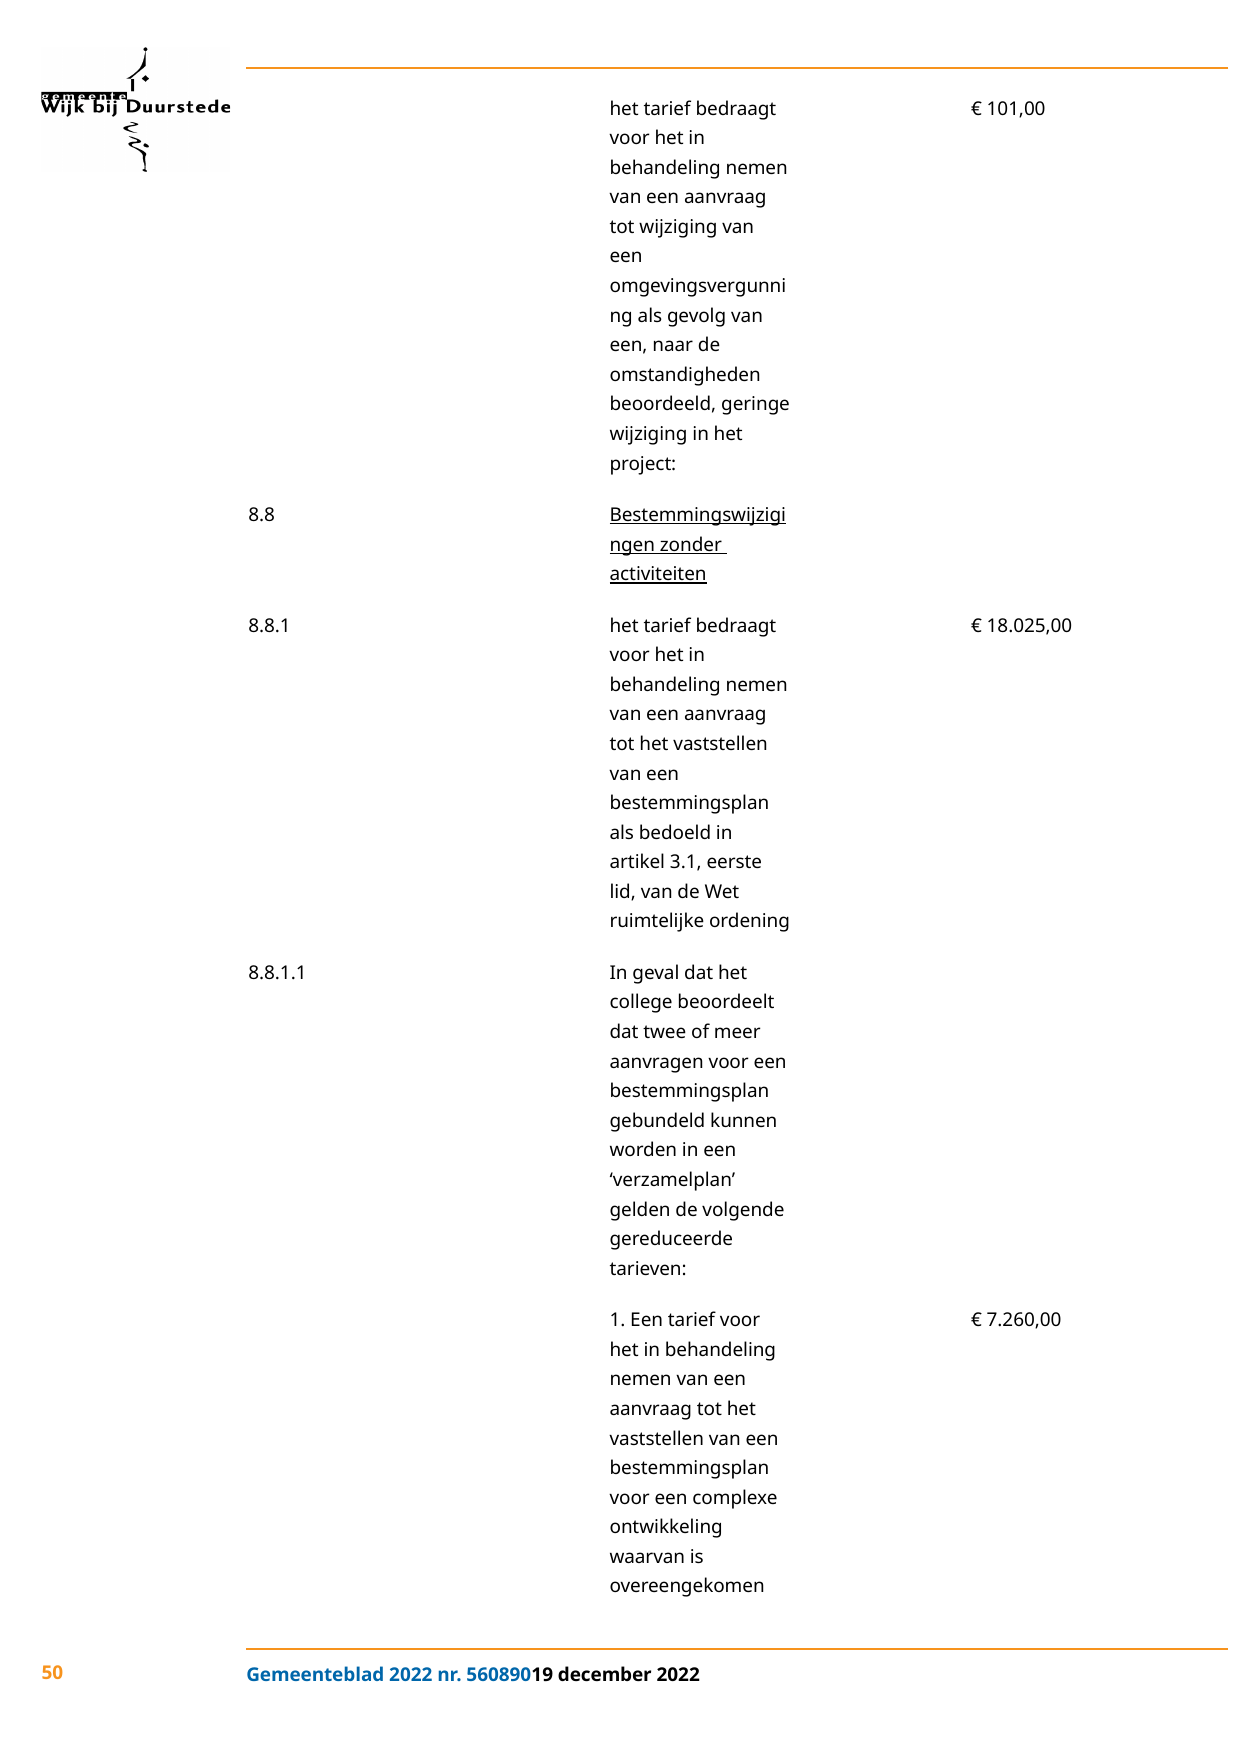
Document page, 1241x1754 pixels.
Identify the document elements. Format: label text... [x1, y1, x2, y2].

table_cell [248, 476, 429, 501]
table_cell 8.8.1.1 [248, 959, 429, 1281]
table_cell [971, 1281, 1152, 1306]
table_cell Bestemmingswijzigingen zonder activiteiten [609, 501, 790, 586]
table_cell [790, 586, 971, 612]
table_cell [429, 934, 609, 959]
table_cell [790, 95, 971, 476]
table_cell [790, 612, 971, 933]
table_cell € 101,00 [971, 95, 1152, 476]
table_cell 1. Een tarief voor het in behandeling nemen van een aanvraag tot het vaststellen van een bestemmingsplan voor een complexe ontwikkeling waarvan is overeengekomen [609, 1306, 790, 1598]
table_cell [248, 586, 429, 612]
table_cell [790, 476, 971, 501]
table_cell € 18.025,00 [971, 612, 1152, 933]
table_cell [790, 959, 971, 1281]
table_cell [429, 1281, 609, 1306]
table_cell [429, 95, 609, 476]
table_cell [429, 586, 609, 612]
table_cell [429, 476, 609, 501]
table_cell [248, 1306, 429, 1598]
table_cell [429, 1306, 609, 1598]
table_cell 8.8 [248, 501, 429, 586]
table_cell het tarief bedraagt voor het in behandeling nemen van een aanvraag tot het vaststellen van een bestemmingsplan als bedoeld in artikel 3.1, eerste lid, van de Wet ruimtelijke ordening [609, 612, 790, 933]
table_cell [790, 934, 971, 959]
picture [41, 47, 231, 172]
table_cell [248, 95, 429, 476]
table_cell [248, 934, 429, 959]
table_cell € 7.260,00 [971, 1306, 1152, 1598]
table_cell [248, 1281, 429, 1306]
table_cell [790, 1306, 971, 1598]
table_cell [971, 501, 1152, 586]
table_cell 8.8.1 [248, 612, 429, 933]
table_cell [971, 476, 1152, 501]
table_cell [609, 586, 790, 612]
table_cell [609, 1281, 790, 1306]
table_cell het tarief bedraagt voor het in behandeling nemen van een aanvraag tot wijziging van een omgevingsvergunning als gevolg van een, naar de omstandigheden beoordeeld, geringe wijziging in het project: [609, 95, 790, 476]
table_cell [609, 476, 790, 501]
table_cell [609, 934, 790, 959]
table_cell [429, 612, 609, 933]
table_cell [971, 586, 1152, 612]
table_cell In geval dat het college beoordeelt dat twee of meer aanvragen voor een bestemmingsplan gebundeld kunnen worden in een ‘verzamelplan’ gelden de volgende gereduceerde tarieven: [609, 959, 790, 1281]
table_cell [429, 959, 609, 1281]
table_cell [790, 501, 971, 586]
table_cell [429, 501, 609, 586]
table_cell [971, 934, 1152, 959]
table_cell [971, 959, 1152, 1281]
table_cell [790, 1281, 971, 1306]
